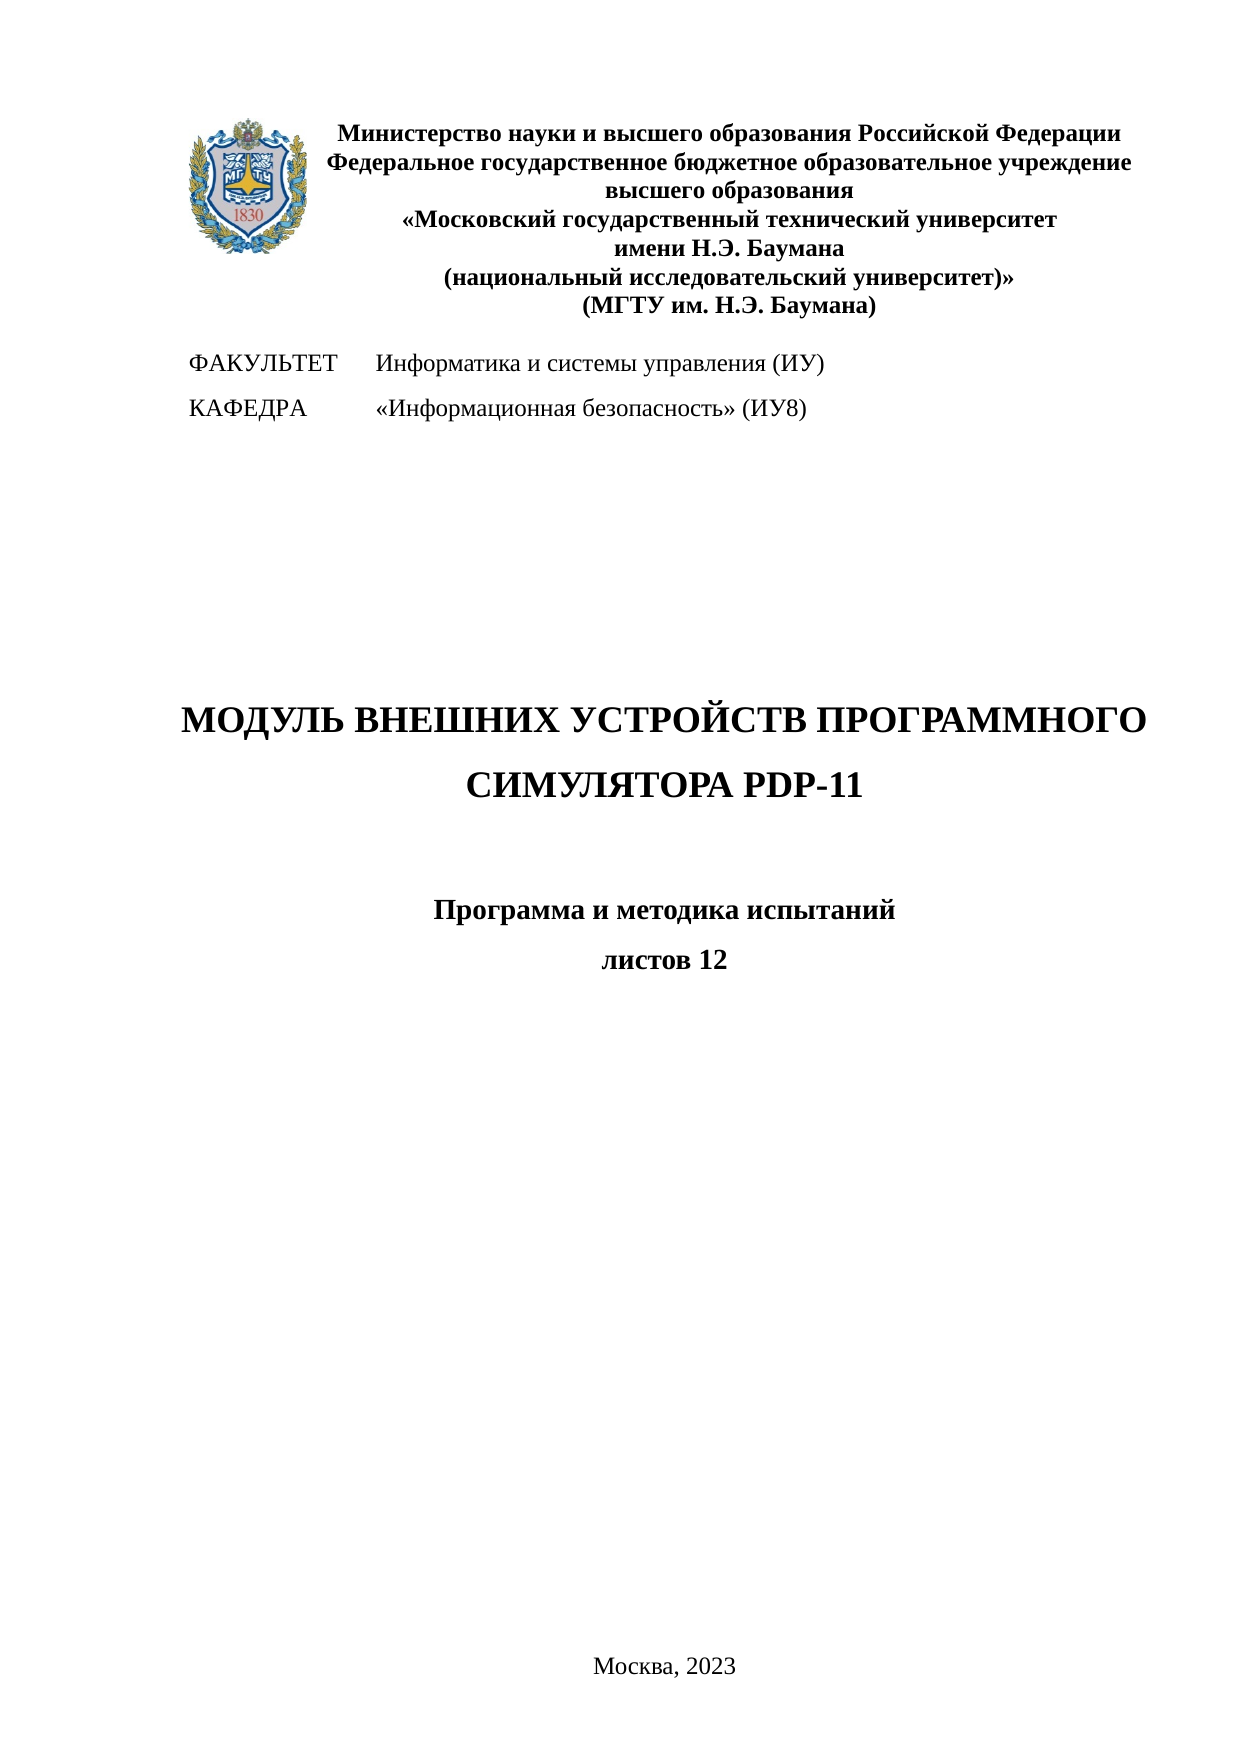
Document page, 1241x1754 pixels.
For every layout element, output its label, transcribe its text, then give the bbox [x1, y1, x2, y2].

table_cell Кафедра [177, 394, 364, 439]
table_header [177, 118, 307, 319]
table_cell «Информационная безопасность» (ИУ8) [364, 394, 1152, 439]
text Программа и методика испытаний [177, 892, 1152, 925]
text листов 12 [177, 942, 1152, 976]
table_header Факультет [177, 348, 364, 393]
text МОДУЛЬ ВНЕШНИХ УСТРОЙСТВ ПРОГРАММНОГО СИМУЛЯТОРА PDP-11 [177, 698, 1152, 806]
table_header Информатика и системы управления (ИУ) [364, 348, 1152, 393]
table_header Министерство науки и высшего образования Российской Федерации Федеральное государственное бюджетное образовательное учреждение высшего образования «Московский государственный технический университет имени Н.Э. Баумана (национальный исследовательский университет)» (МГТУ им. Н.Э. Баумана) [307, 118, 1152, 319]
picture [188, 118, 307, 254]
